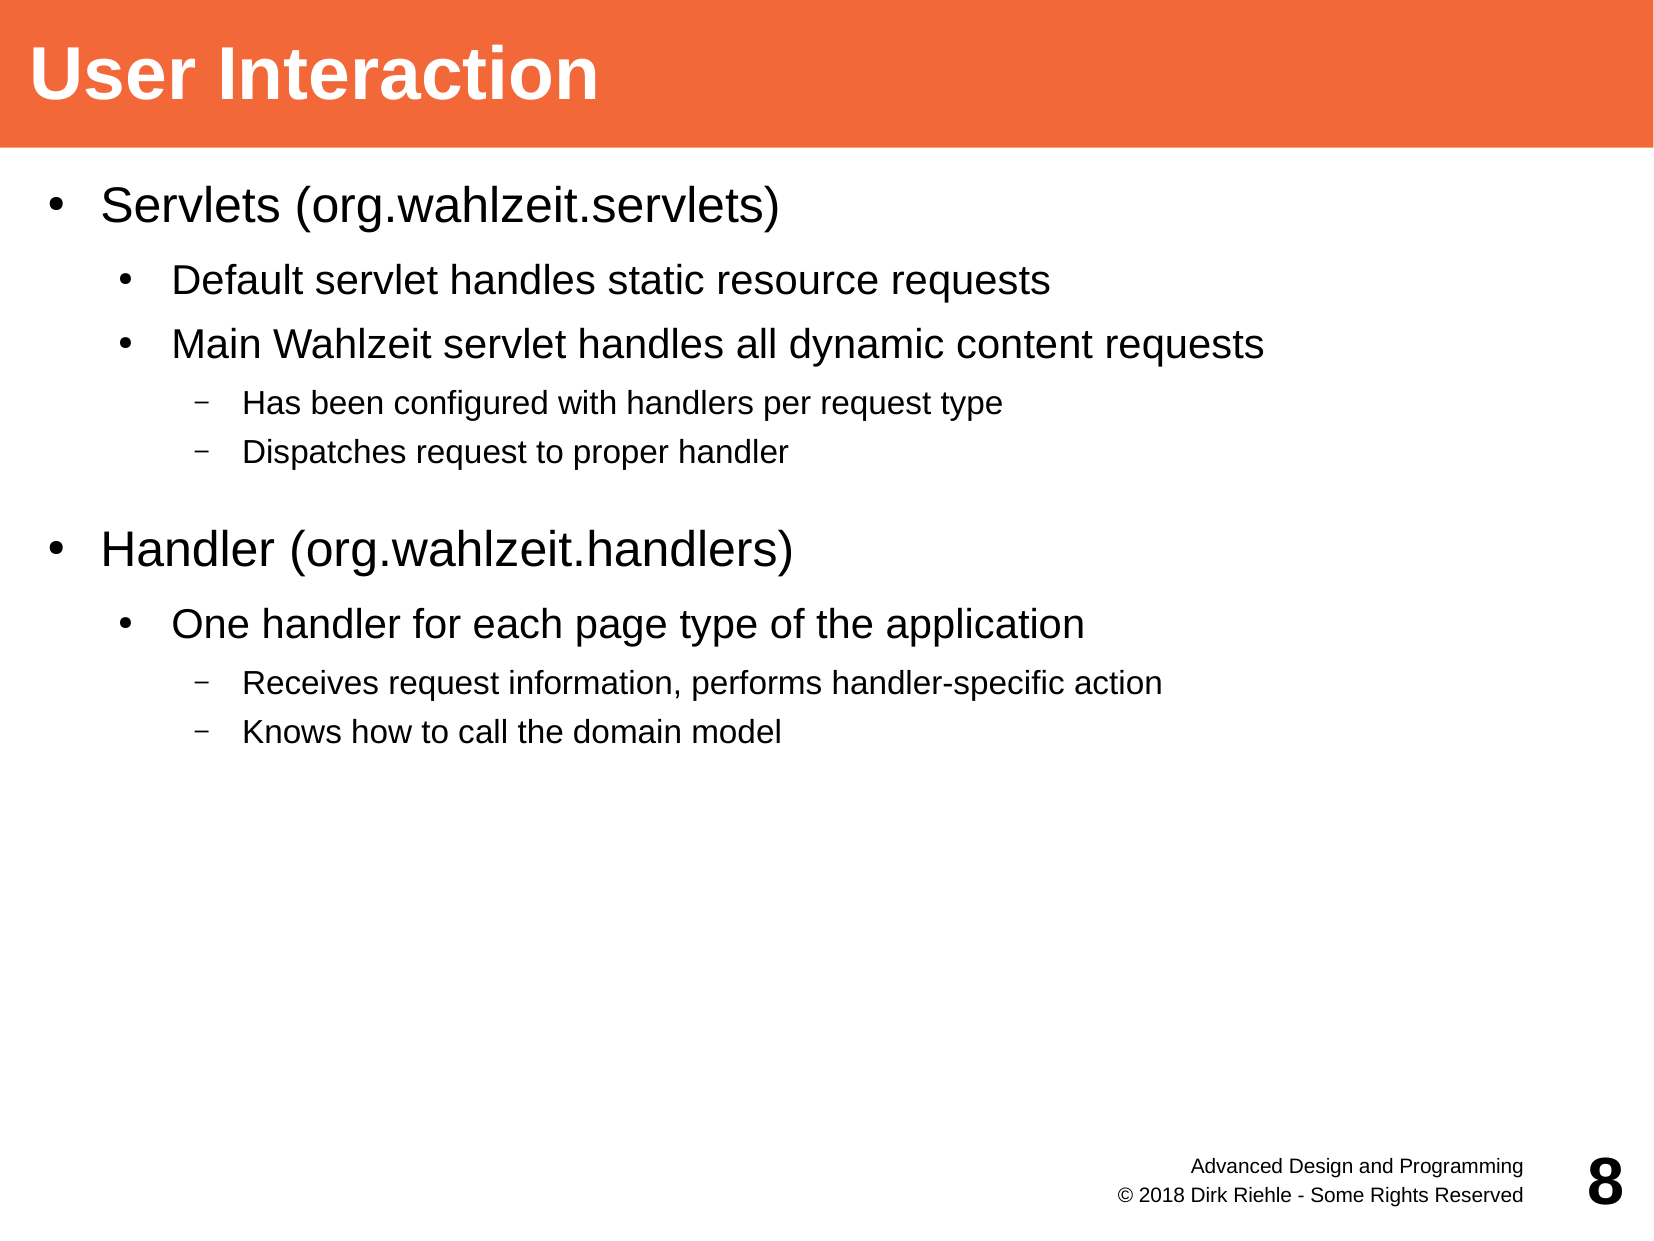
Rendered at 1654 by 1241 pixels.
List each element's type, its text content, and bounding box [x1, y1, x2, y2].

title User Interaction [0, 0, 1654, 148]
list Servlets (org.wahlzeit.servlets) Default servlet handles static resource requests Main Wahlzeit servlet handles all dynamic content requests Has been configured with handlers per request type Dispatches request to proper handler Handler (org.wahlzeit.handlers) One handler for each page type of the application Receives request information, performs handler-specific action Knows how to call the domain model [29, 177, 1625, 1063]
